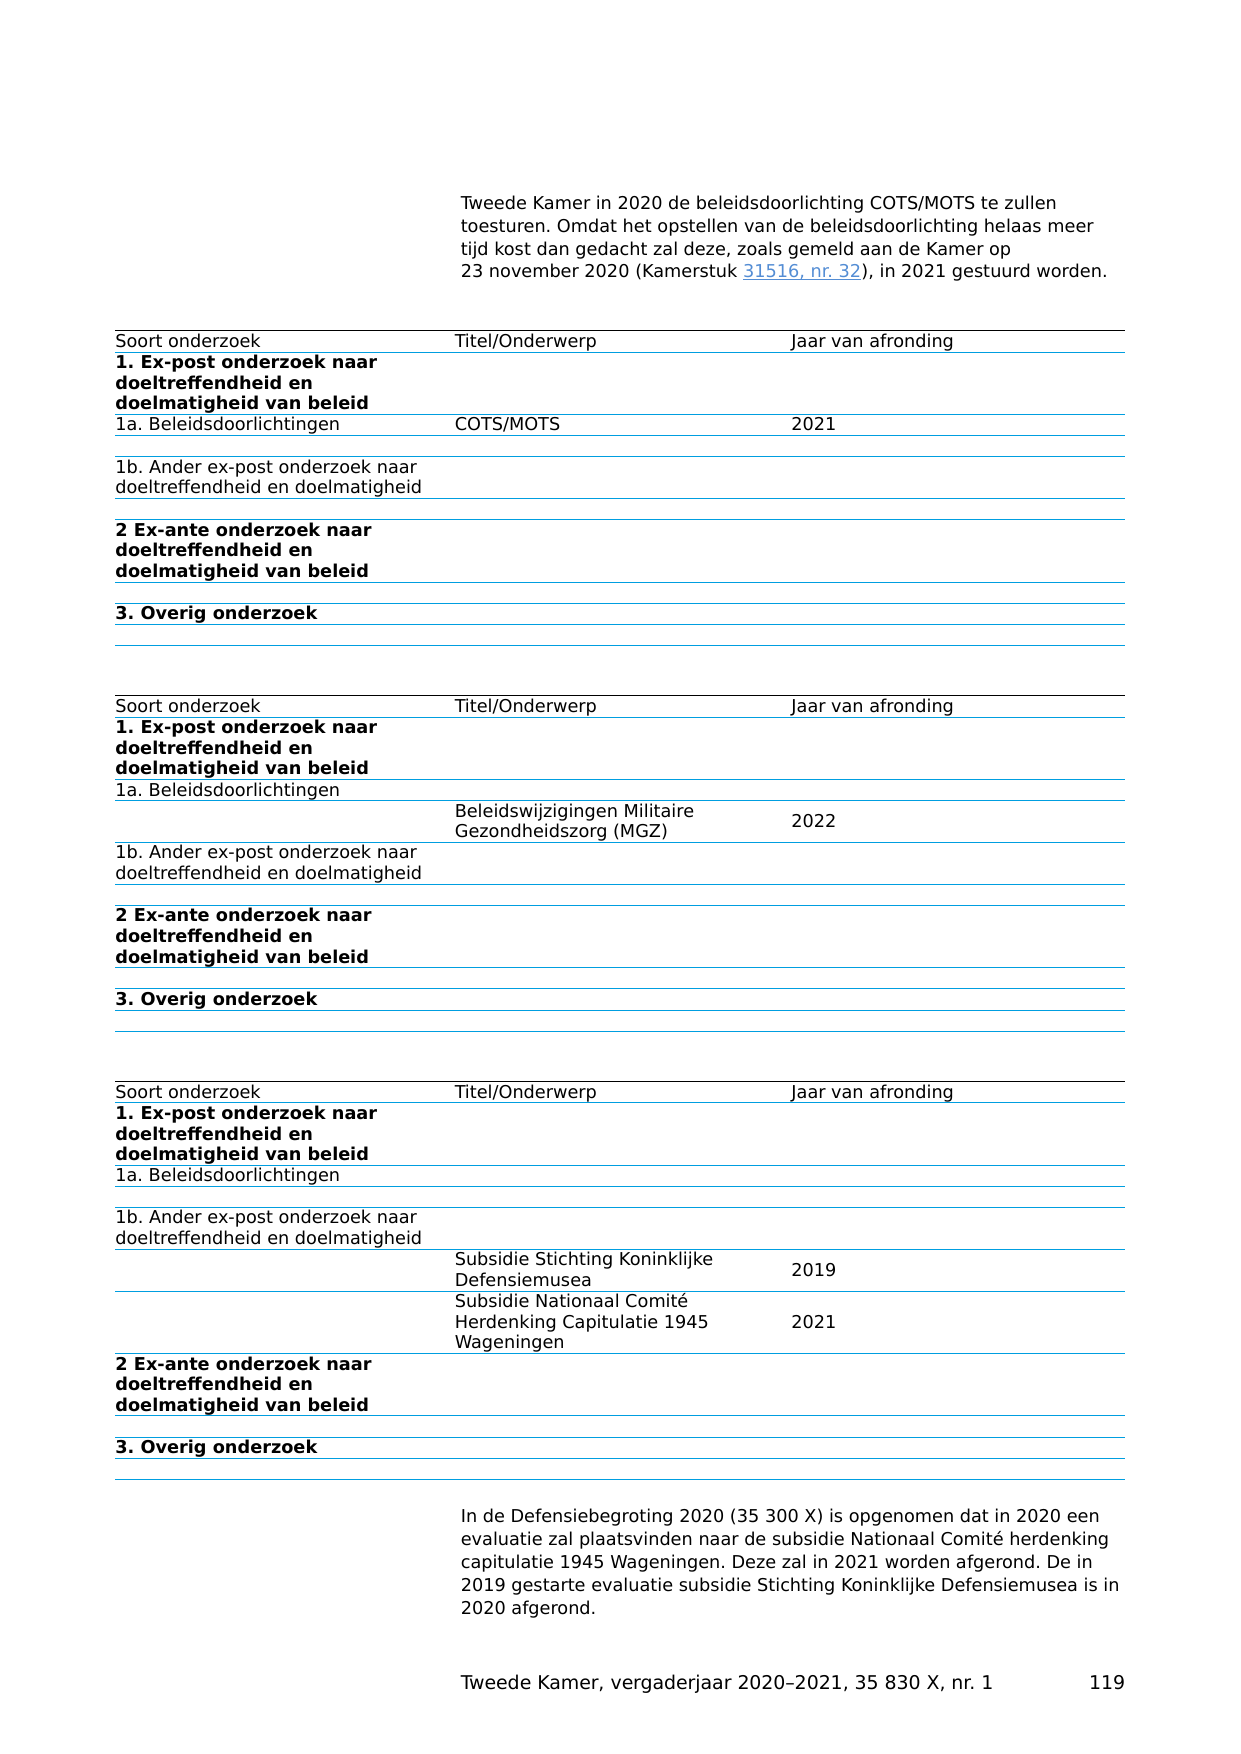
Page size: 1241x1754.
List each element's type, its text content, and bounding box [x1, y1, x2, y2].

table_cell [788, 780, 1125, 800]
table_cell [452, 1416, 788, 1436]
table_cell [788, 604, 1125, 624]
table_cell [788, 1103, 1125, 1165]
table_cell 2 Ex-ante onderzoek naar doeltreffendheid en doelmatigheid van beleid [115, 1354, 452, 1415]
table_cell [788, 520, 1125, 581]
table_header Tabel 51 Artikel 7 Defensie Materieel Organisatie [115, 305, 1125, 330]
table_cell [788, 499, 1125, 519]
table_cell [452, 1354, 788, 1415]
table_cell [452, 1166, 788, 1186]
table_cell Soort onderzoek [115, 1082, 452, 1102]
table_cell [452, 1459, 788, 1479]
table_cell [788, 457, 1125, 498]
text In de Defensiebegroting 2020 (35 300 X) is opgenomen dat in 2020 een evaluatie zal plaatsvinden naar de subsidie Nationaal Comité herdenking capitulatie 1945 Wageningen. Deze zal in 2021 worden afgerond. De in 2019 gestarte evaluatie subsidie Stichting Koninklijke Defensiemusea is in 2020 afgerond. [461, 1504, 1125, 1619]
table_cell [115, 1187, 452, 1207]
table_cell 1a. Beleidsdoorlichtingen [115, 1166, 452, 1186]
table_cell 2 Ex-ante onderzoek naar doeltreffendheid en doelmatigheid van beleid [115, 906, 452, 967]
table_cell [115, 1250, 452, 1291]
table_cell [115, 436, 452, 456]
table_cell 1a. Beleidsdoorlichtingen [115, 780, 452, 800]
table_cell [452, 1438, 788, 1458]
table_cell 2019 [788, 1250, 1125, 1291]
table_cell 2021 [788, 1292, 1125, 1353]
table_cell Jaar van afronding [788, 331, 1125, 351]
table_cell Soort onderzoek [115, 331, 452, 351]
table_cell [115, 801, 452, 842]
table_cell 3. Overig onderzoek [115, 989, 452, 1009]
table_cell 2021 [788, 415, 1125, 435]
table_cell [452, 1187, 788, 1207]
table_cell [788, 1416, 1125, 1436]
table_cell 3. Overig onderzoek [115, 1438, 452, 1458]
table_cell Subsidie Stichting Koninklijke Defensiemusea [452, 1250, 788, 1291]
table_cell Jaar van afronding [788, 1082, 1125, 1102]
table_cell [452, 436, 788, 456]
table_cell [115, 885, 452, 905]
table_cell [788, 583, 1125, 603]
table_cell [788, 1459, 1125, 1479]
table_cell 2022 [788, 801, 1125, 842]
table_cell [452, 906, 788, 967]
table_cell [452, 499, 788, 519]
table_cell [452, 718, 788, 779]
table_cell [115, 499, 452, 519]
table_cell 1. Ex-post onderzoek naar doeltreffendheid en doelmatigheid van beleid [115, 1103, 452, 1165]
table_cell [788, 1187, 1125, 1207]
table_header Tabel 52 Artikel 8 Defensie Ondersteunings Commando [115, 670, 1125, 695]
table_cell Soort onderzoek [115, 696, 452, 717]
table_cell [452, 1103, 788, 1165]
table_cell 1b. Ander ex-post onderzoek naar doeltreffendheid en doelmatigheid [115, 843, 452, 884]
table_cell Subsidie Nationaal Comité Herdenking Capitulatie 1945 Wageningen [452, 1292, 788, 1353]
table_cell [115, 968, 452, 988]
table_cell Titel/Onderwerp [452, 696, 788, 717]
table_cell [788, 968, 1125, 988]
table_cell [788, 625, 1125, 645]
table_cell [452, 353, 788, 414]
table_cell [452, 968, 788, 988]
table_cell [452, 583, 788, 603]
table_cell [788, 989, 1125, 1009]
table_cell [115, 583, 452, 603]
table_cell Titel/Onderwerp [452, 1082, 788, 1102]
table_cell [788, 1166, 1125, 1186]
table_cell Beleidswijzigingen Militaire Gezondheidszorg (MGZ) [452, 801, 788, 842]
table_cell 3. Overig onderzoek [115, 604, 452, 624]
table_cell [452, 1208, 788, 1249]
text Tweede Kamer in 2020 de beleidsdoorlichting COTS/MOTS te zullen toesturen. Omdat het opstellen van de beleidsdoorlichting helaas meer tijd kost dan gedacht zal deze, zoals gemeld aan de Kamer op 23 november 2020 (Kamerstuk 31516, nr. 32), in 2021 gestuurd worden. [461, 191, 1125, 282]
table_cell [115, 1416, 452, 1436]
table_cell [452, 885, 788, 905]
table_cell [788, 1438, 1125, 1458]
table_cell [452, 604, 788, 624]
table_cell 1. Ex-post onderzoek naar doeltreffendheid en doelmatigheid van beleid [115, 353, 452, 414]
table_cell [452, 780, 788, 800]
table_cell [788, 1011, 1125, 1031]
table_cell [788, 436, 1125, 456]
table_cell [788, 1354, 1125, 1415]
table_cell [115, 1459, 452, 1479]
table_cell [788, 1208, 1125, 1249]
table_cell [788, 718, 1125, 779]
table_cell [452, 843, 788, 884]
table_cell [452, 457, 788, 498]
table_header Tabel 53 Artikel 9 Algemeen [115, 1056, 1125, 1081]
table_cell Titel/Onderwerp [452, 331, 788, 351]
table_cell [788, 843, 1125, 884]
table_cell [788, 885, 1125, 905]
table_cell [115, 1011, 452, 1031]
table_cell [452, 625, 788, 645]
table_cell [788, 353, 1125, 414]
table_cell Jaar van afronding [788, 696, 1125, 717]
table_cell [115, 1292, 452, 1353]
table_cell [115, 625, 452, 645]
table_cell 1b. Ander ex-post onderzoek naar doeltreffendheid en doelmatigheid [115, 457, 452, 498]
table_cell [452, 520, 788, 581]
table_cell [452, 1011, 788, 1031]
table_cell COTS/MOTS [452, 415, 788, 435]
table_cell 1. Ex-post onderzoek naar doeltreffendheid en doelmatigheid van beleid [115, 718, 452, 779]
table_cell 1b. Ander ex-post onderzoek naar doeltreffendheid en doelmatigheid [115, 1208, 452, 1249]
table_cell 2 Ex-ante onderzoek naar doeltreffendheid en doelmatigheid van beleid [115, 520, 452, 581]
table_cell 1a. Beleidsdoorlichtingen [115, 415, 452, 435]
table_cell [788, 906, 1125, 967]
table_cell [452, 989, 788, 1009]
